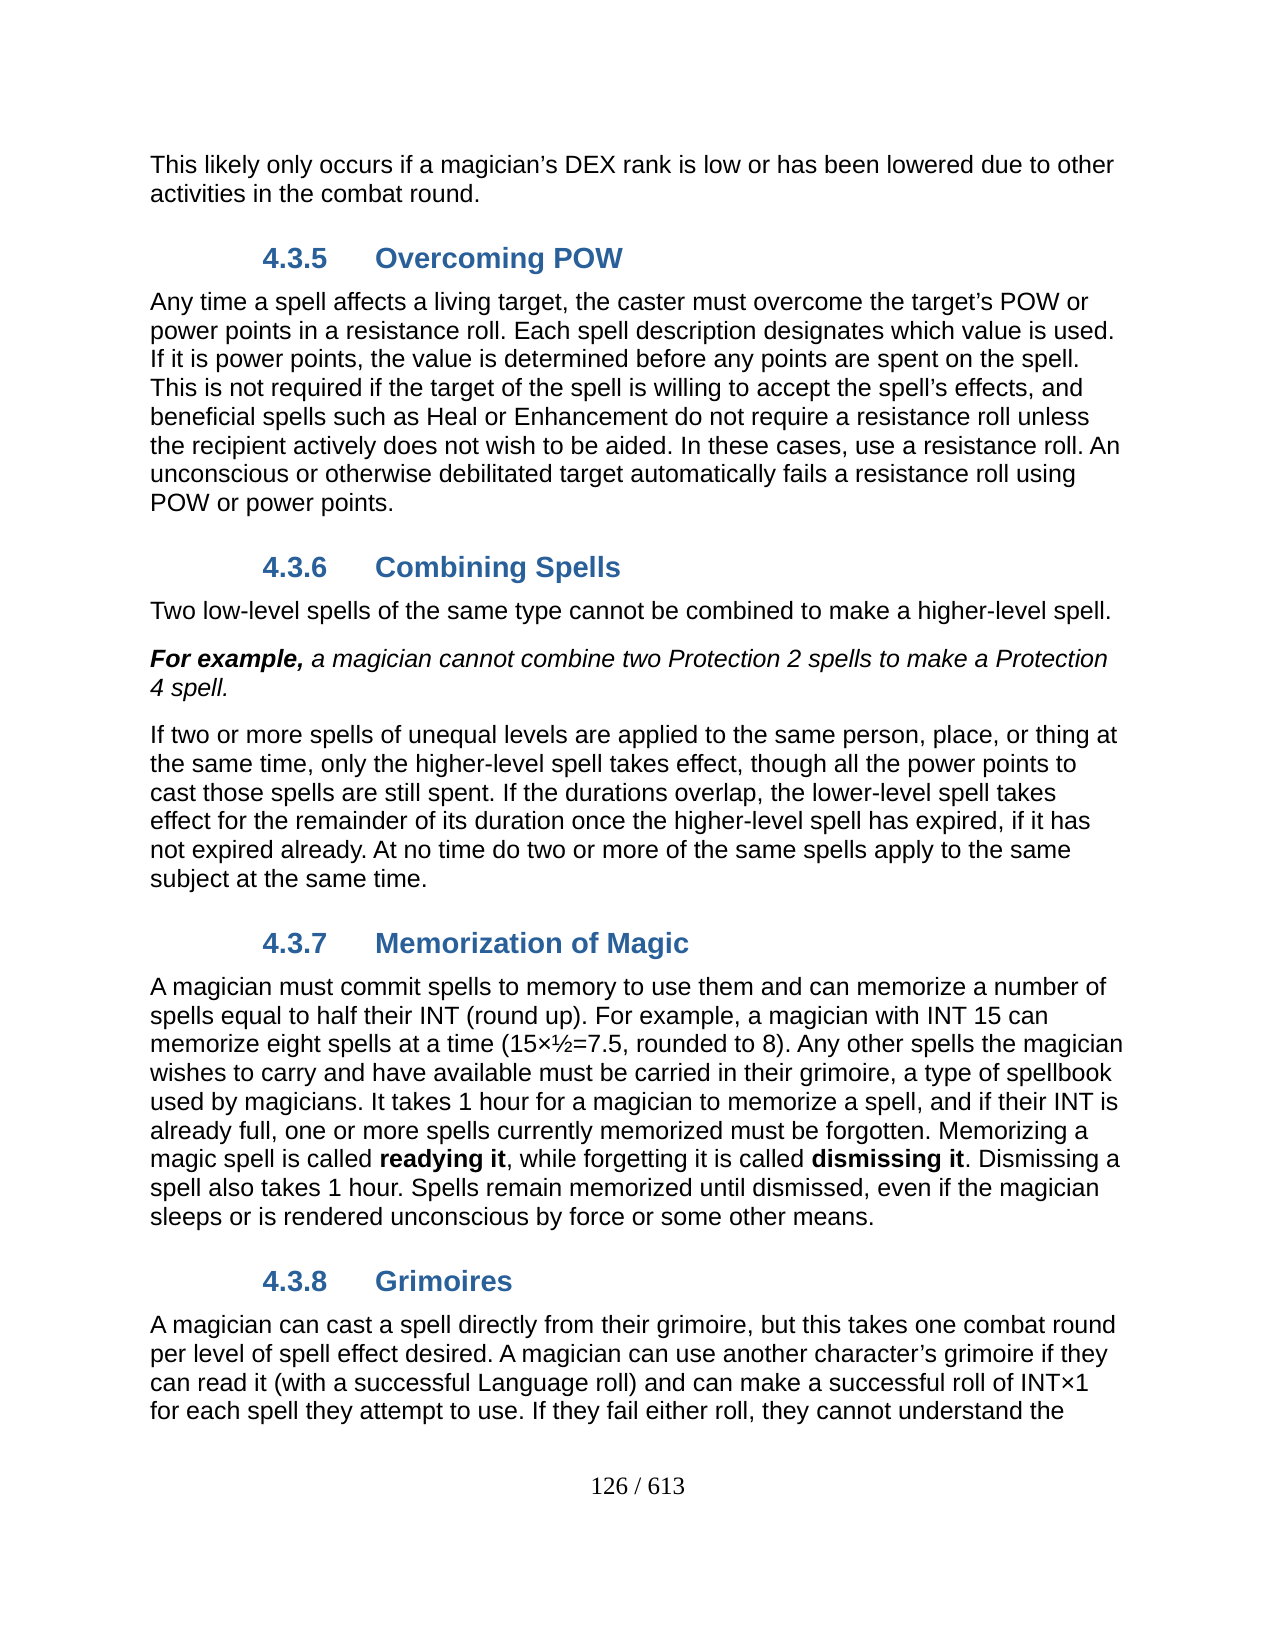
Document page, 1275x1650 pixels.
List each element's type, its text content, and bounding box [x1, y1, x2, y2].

subtitle Overcoming POW [262, 241, 1125, 274]
subtitle Grimoires [262, 1264, 1125, 1297]
text A magician can cast a spell directly from their grimoire, but this takes one combat round per level of spell effect desired. A magician can use another character’s grimoire if they can read it (with a successful Language roll) and can make a successful roll of INT×1 for each spell they attempt to use. If they fail either roll, they cannot understand the [150, 1310, 1125, 1425]
text If two or more spells of unequal levels are applied to the same person, place, or thing at the same time, only the higher-level spell takes effect, though all the power points to cast those spells are still spent. If the durations overlap, the lower-level spell takes effect for the remainder of its duration once the higher-level spell has expired, if it has not expired already. At no time do two or more of the same spells apply to the same subject at the same time. [150, 720, 1125, 892]
text Any time a spell affects a living target, the caster must overcome the target’s POW or power points in a resistance roll. Each spell description designates which value is used. If it is power points, the value is determined before any points are spent on the spell. This is not required if the target of the spell is willing to accept the spell’s effects, and beneficial spells such as Heal or Enhancement do not require a resistance roll unless the recipient actively does not wish to be aided. In these cases, use a resistance roll. An unconscious or otherwise debilitated target automatically fails a resistance roll using POW or power points. [150, 287, 1125, 517]
text Two low-level spells of the same type cannot be combined to make a higher-level spell. [150, 596, 1125, 625]
text For example, a magician cannot combine two Protection 2 spells to make a Protection 4 spell. [150, 644, 1125, 701]
subtitle Combining Spells [262, 550, 1125, 584]
text This likely only occurs if a magician’s DEX rank is low or has been lowered due to other activities in the combat round. [150, 150, 1125, 207]
subtitle Memorization of Magic [262, 926, 1125, 959]
text A magician must commit spells to memory to use them and can memorize a number of spells equal to half their INT (round up). For example, a magician with INT 15 can memorize eight spells at a time (15×½=7.5, rounded to 8). Any other spells the magician wishes to carry and have available must be carried in their grimoire, a type of spellbook used by magicians. It takes 1 hour for a magician to memorize a spell, and if their INT is already full, one or more spells currently memorized must be forgotten. Memorizing a magic spell is called readying it, while forgetting it is called dismissing it. Dismissing a spell also takes 1 hour. Spells remain memorized until dismissed, even if the magician sleeps or is rendered unconscious by force or some other means. [150, 972, 1125, 1231]
